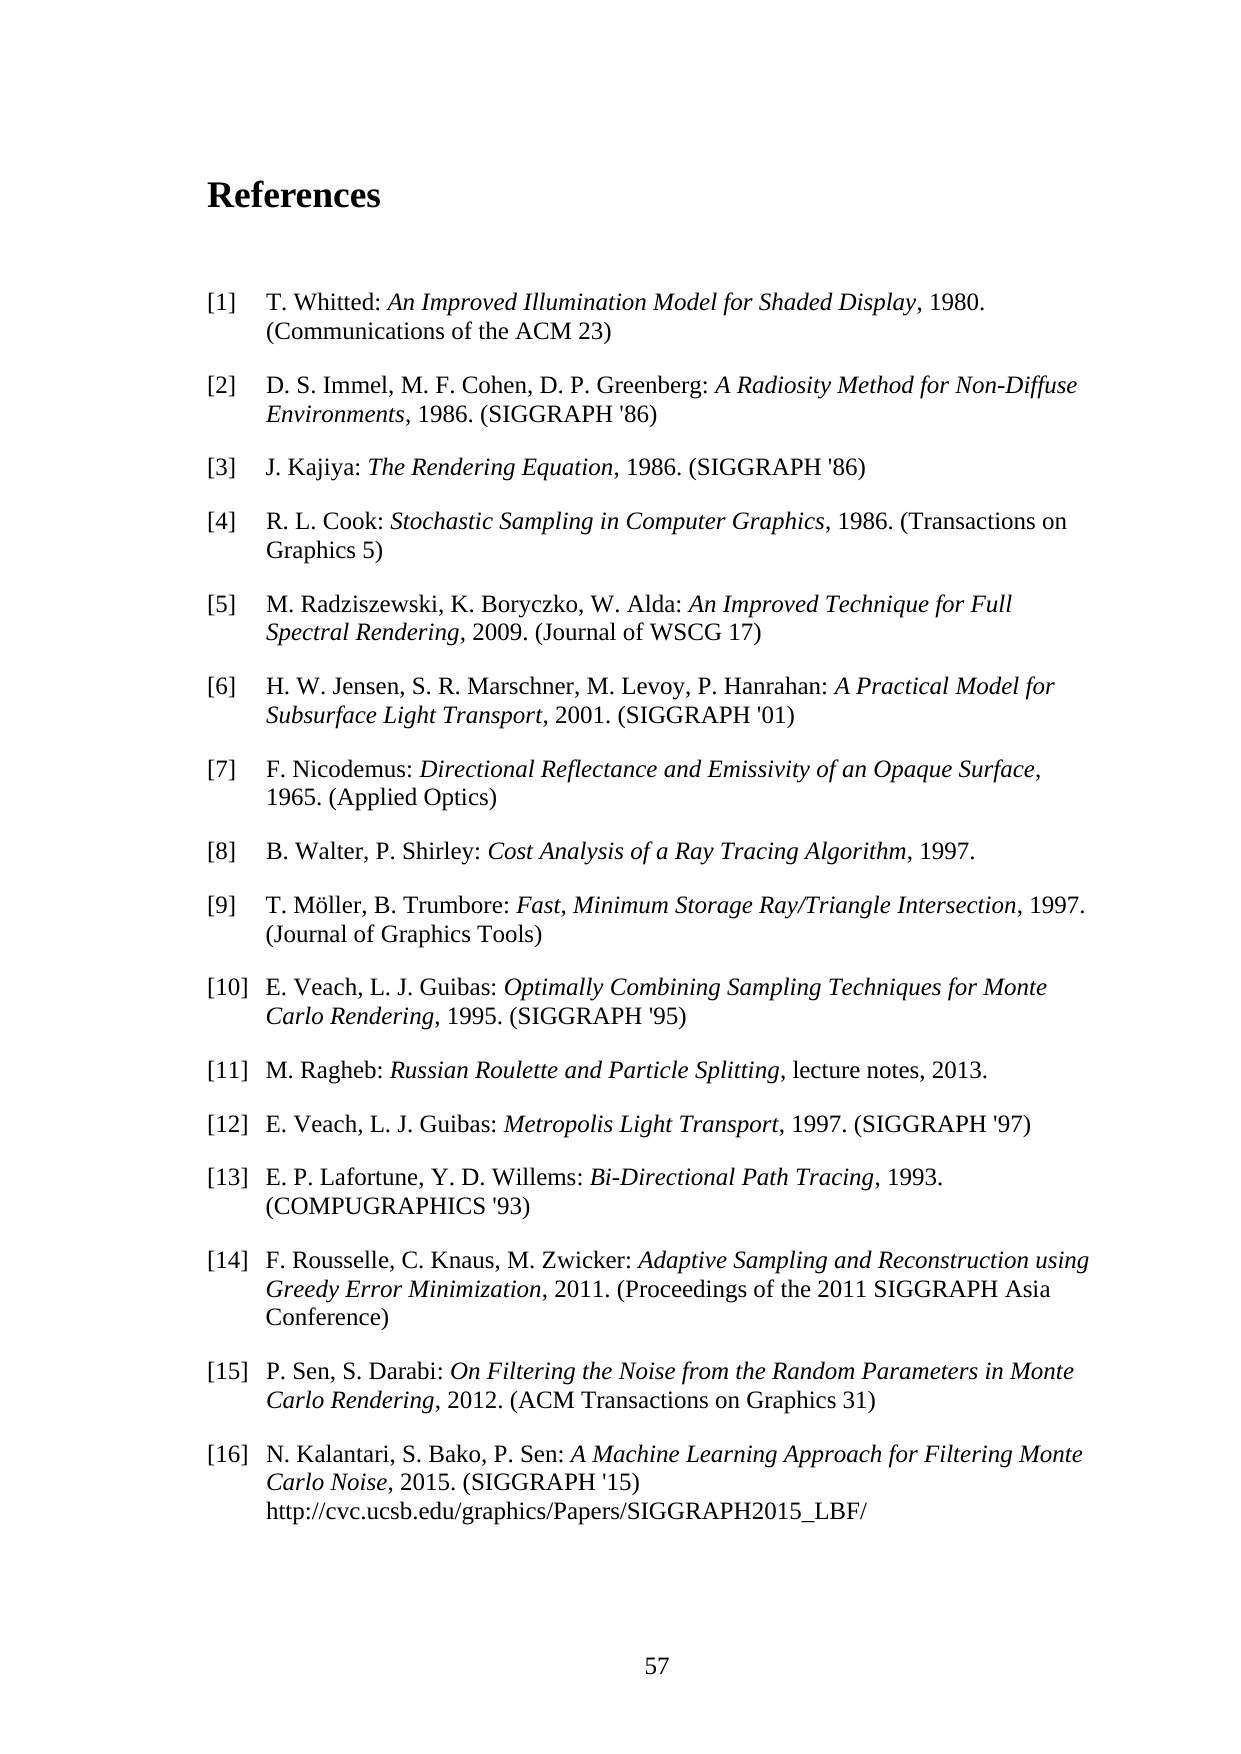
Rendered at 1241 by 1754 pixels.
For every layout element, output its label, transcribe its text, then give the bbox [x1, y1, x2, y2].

list M. Ragheb: Russian Roulette and Particle Splitting, lecture notes, 2013. [207, 1055, 1092, 1084]
list R. L. Cook: Stochastic Sampling in Computer Graphics, 1986. (Transactions on Graphics 5) [207, 506, 1092, 564]
list F. Nicodemus: Directional Reflectance and Emissivity of an Opaque Surface, 1965. (Applied Optics) [207, 754, 1092, 811]
list D. S. Immel, M. F. Cohen, D. P. Greenberg: A Radiosity Method for Non-Diffuse Environments, 1986. (SIGGRAPH '86) [207, 370, 1092, 427]
list N. Kalantari, S. Bako, P. Sen: A Machine Learning Approach for Filtering Monte Carlo Noise, 2015. (SIGGRAPH '15) http://cvc.ucsb.edu/graphics/Papers/SIGGRAPH2015_LBF/ [207, 1439, 1092, 1525]
list P. Sen, S. Darabi: On Filtering the Noise from the Random Parameters in Monte Carlo Rendering, 2012. (ACM Transactions on Graphics 31) [207, 1356, 1092, 1414]
list E. Veach, L. J. Guibas: Metropolis Light Transport, 1997. (SIGGRAPH '97) [207, 1109, 1092, 1137]
list E. P. Lafortune, Y. D. Willems: Bi-Directional Path Tracing, 1993. (COMPUGRAPHICS '93) [207, 1162, 1092, 1220]
list M. Radziszewski, K. Boryczko, W. Alda: An Improved Technique for Full Spectral Rendering, 2009. (Journal of WSCG 17) [207, 589, 1092, 646]
list T. Whitted: An Improved Illumination Model for Shaded Display, 1980. (Communications of the ACM 23) [207, 287, 1092, 345]
list H. W. Jensen, S. R. Marschner, M. Levoy, P. Hanrahan: A Practical Model for Subsurface Light Transport, 2001. (SIGGRAPH '01) [207, 671, 1092, 729]
list B. Walter, P. Shirley: Cost Analysis of a Ray Tracing Algorithm, 1997. [207, 836, 1092, 865]
list T. Möller, B. Trumbore: Fast, Minimum Storage Ray/Triangle Intersection, 1997.(Journal of Graphics Tools) [207, 890, 1092, 947]
list F. Rousselle, C. Knaus, M. Zwicker: Adaptive Sampling and Reconstruction using Greedy Error Minimization, 2011. (Proceedings of the 2011 SIGGRAPH Asia Conference) [207, 1245, 1092, 1331]
list J. Kajiya: The Rendering Equation, 1986. (SIGGRAPH '86) [207, 452, 1092, 481]
list E. Veach, L. J. Guibas: Optimally Combining Sampling Techniques for Monte Carlo Rendering, 1995. (SIGGRAPH '95) [207, 972, 1092, 1030]
text References [207, 173, 1092, 216]
